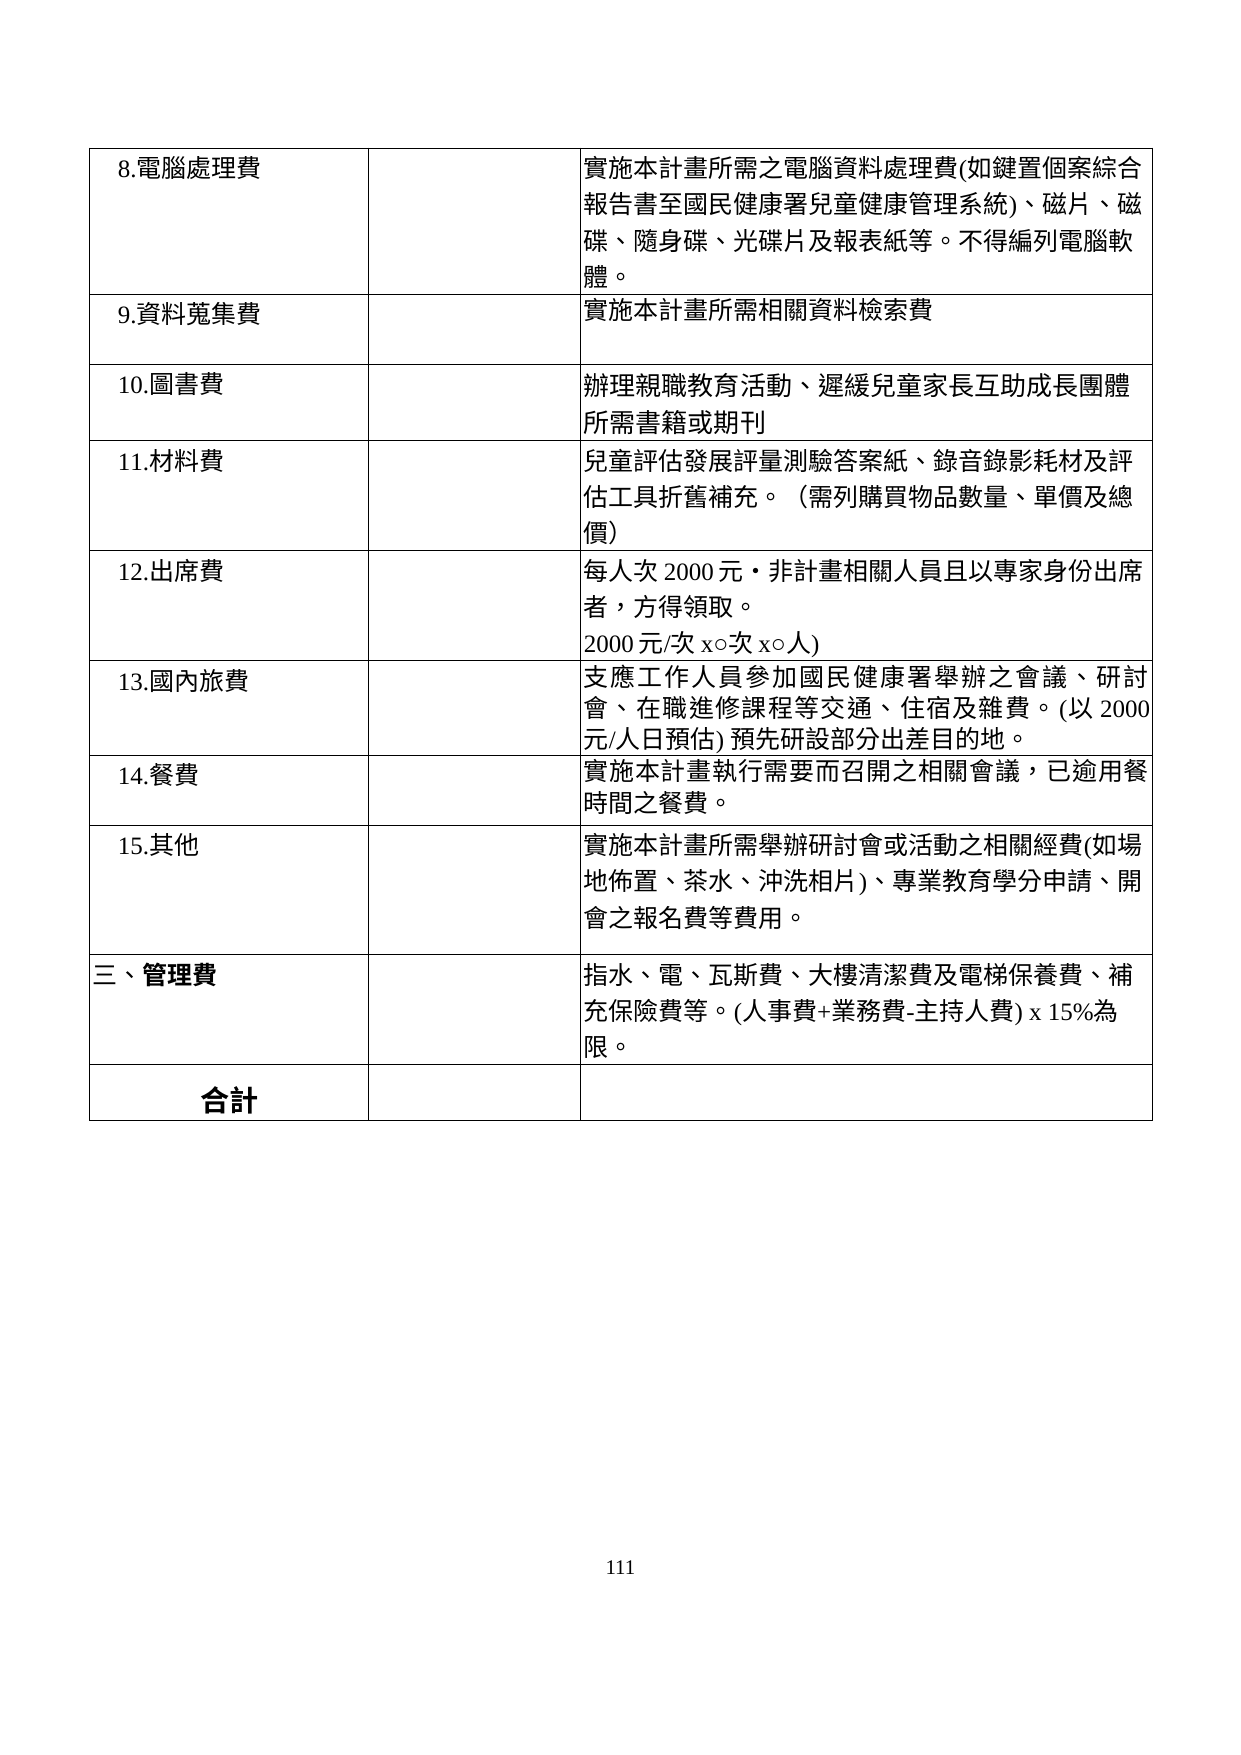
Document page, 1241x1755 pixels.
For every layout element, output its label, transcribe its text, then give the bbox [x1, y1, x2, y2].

table_cell 實施本計畫執行需要而召開之相關會議，已逾用餐時間之餐費。 [581, 756, 1152, 824]
table_cell 14.餐費 [90, 756, 368, 824]
table_cell 10.圖書費 [90, 365, 368, 440]
table_cell 13.國內旅費 [90, 661, 368, 755]
table_cell 每人次2000元‧非計畫相關人員且以專家身份出席者，方得領取。 2000元/次x○次x○人) [581, 551, 1152, 660]
table_cell [369, 826, 580, 954]
table_cell [369, 295, 580, 364]
table_cell 合計 [90, 1065, 368, 1120]
table_cell 9.資料蒐集費 [90, 295, 368, 364]
table_cell [581, 1065, 1152, 1120]
table_cell 辦理親職教育活動、遲緩兒童家長互助成長團體所需書籍或期刊 [581, 365, 1152, 440]
table_cell [369, 661, 580, 755]
table_cell 實施本計畫所需相關資料檢索費 [581, 295, 1152, 364]
table_cell 指水、電、瓦斯費、大樓清潔費及電梯保養費、補充保險費等。(人事費+業務費-主持人費) x 15%為限。 [581, 955, 1152, 1064]
table_cell 兒童評估發展評量測驗答案紙、錄音錄影耗材及評估工具折舊補充。（需列購買物品數量、單價及總價） [581, 441, 1152, 550]
table_cell 三、管理費 [90, 955, 368, 1064]
table_cell [369, 756, 580, 824]
table_cell [369, 955, 580, 1064]
table_cell [369, 441, 580, 550]
table_cell 8.電腦處理費 [90, 149, 368, 294]
table_cell 15.其他 [90, 826, 368, 954]
table_cell 支應工作人員參加國民健康署舉辦之會議、研討會、在職進修課程等交通、住宿及雜費。(以2000元/人日預估) 預先研設部分出差目的地。 [581, 661, 1152, 755]
table_cell [369, 365, 580, 440]
table_cell [369, 1065, 580, 1120]
table_cell 實施本計畫所需舉辦研討會或活動之相關經費(如場地佈置、茶水、沖洗相片)、專業教育學分申請、開會之報名費等費用。 [581, 826, 1152, 954]
table_cell [369, 551, 580, 660]
table_cell 12.出席費 [90, 551, 368, 660]
table_cell 11.材料費 [90, 441, 368, 550]
table_cell 實施本計畫所需之電腦資料處理費(如鍵置個案綜合報告書至國民健康署兒童健康管理系統)、磁片、磁碟、隨身碟、光碟片及報表紙等。不得編列電腦軟體。 [581, 149, 1152, 294]
table_cell [369, 149, 580, 294]
